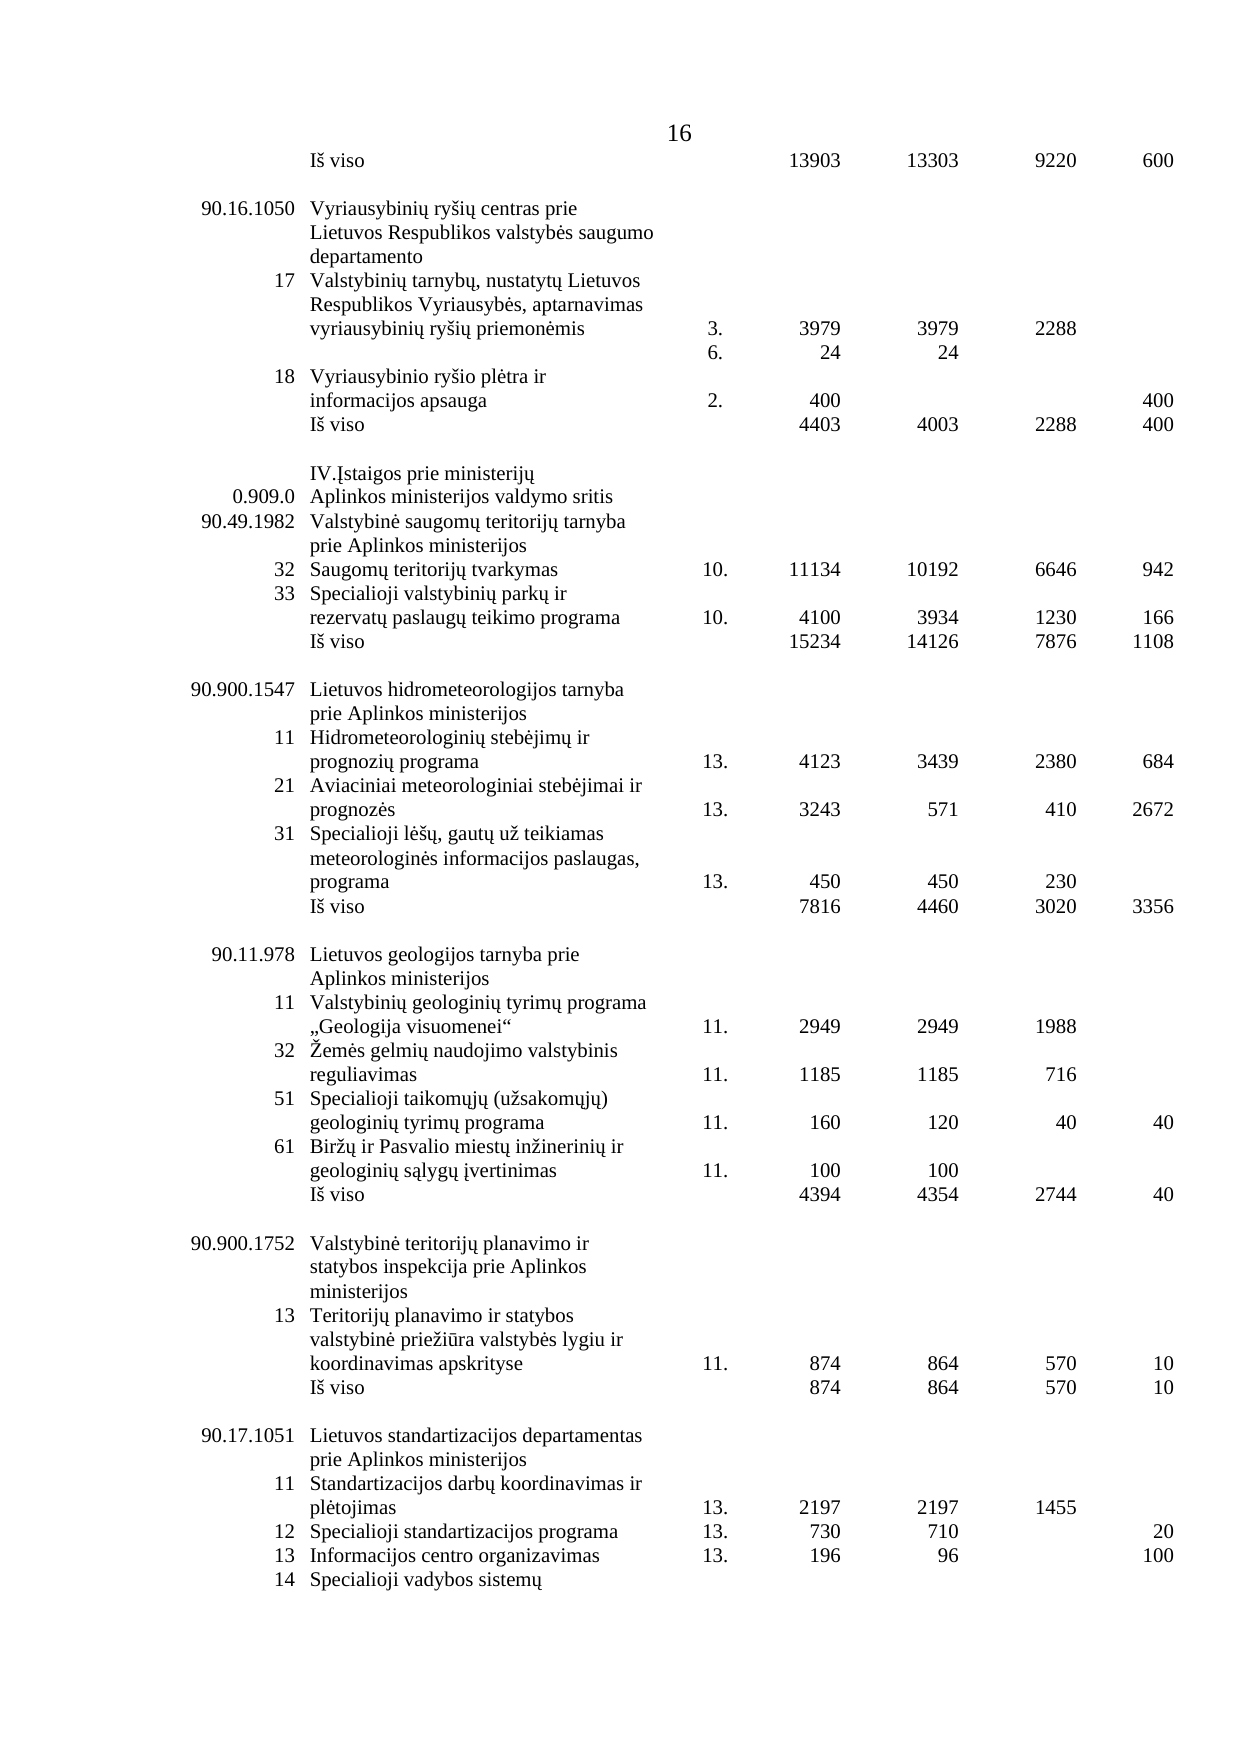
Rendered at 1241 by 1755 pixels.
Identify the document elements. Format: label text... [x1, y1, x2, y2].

table_cell [966, 268, 1084, 292]
table_cell [666, 509, 764, 533]
table_cell [1084, 677, 1181, 701]
table_cell Iš viso [302, 1375, 666, 1399]
table_cell [666, 533, 764, 557]
table_cell [848, 677, 966, 701]
table_cell [966, 990, 1084, 1014]
table_cell [177, 316, 302, 340]
table_cell 3979 [764, 316, 848, 340]
table_cell [1084, 1014, 1181, 1038]
table_cell [764, 1471, 848, 1495]
table_cell [966, 220, 1084, 244]
table_cell 2672 [1084, 797, 1181, 821]
table_cell [666, 268, 764, 292]
table_cell [666, 942, 764, 966]
table_cell plėtojimas [302, 1495, 666, 1519]
table_cell 10192 [848, 557, 966, 581]
table_cell informacijos apsauga [302, 388, 666, 412]
table_cell 600 [1084, 148, 1181, 172]
table_cell 450 [848, 870, 966, 893]
table_cell [764, 1206, 848, 1230]
table_cell [666, 1471, 764, 1495]
table_cell [666, 845, 764, 869]
table_cell [177, 1255, 302, 1278]
table_cell [1084, 1279, 1181, 1303]
table_cell [666, 1038, 764, 1062]
table_cell [1084, 1399, 1181, 1423]
table_cell 570 [966, 1351, 1084, 1375]
table_cell 2949 [848, 1014, 966, 1038]
table_cell [764, 966, 848, 990]
table_cell [966, 388, 1084, 412]
table_cell 1108 [1084, 629, 1181, 653]
table_cell [966, 918, 1084, 942]
table_cell 6646 [966, 557, 1084, 581]
table_cell 0.909.0 [177, 485, 302, 508]
table_cell 11. [666, 1014, 764, 1038]
table_cell [848, 1206, 966, 1230]
table_cell 13. [666, 749, 764, 773]
table_cell [666, 364, 764, 388]
table_cell [666, 629, 764, 653]
table_cell [848, 292, 966, 316]
table_cell [966, 1086, 1084, 1110]
table_cell [666, 172, 764, 196]
table_cell [666, 1303, 764, 1327]
table_cell 32 [177, 1038, 302, 1062]
table_cell [1084, 1255, 1181, 1278]
table_cell 9220 [966, 148, 1084, 172]
table_cell [1084, 918, 1181, 942]
table_cell 100 [848, 1158, 966, 1182]
table_cell ministerijos [302, 1279, 666, 1303]
table_cell Iš viso [302, 894, 666, 918]
table_cell [177, 172, 302, 196]
table_cell [764, 845, 848, 869]
table_cell [966, 1447, 1084, 1471]
table_cell [666, 485, 764, 508]
table_cell [302, 653, 666, 677]
table_cell 710 [848, 1519, 966, 1543]
table_cell [177, 1351, 302, 1375]
table_cell 2380 [966, 749, 1084, 773]
table_cell 4403 [764, 412, 848, 436]
table_cell [177, 412, 302, 436]
table_cell [177, 918, 302, 942]
table_cell prognozių programa [302, 749, 666, 773]
table_cell 160 [764, 1110, 848, 1134]
table_cell [177, 1375, 302, 1399]
table_cell [848, 196, 966, 220]
table_cell [1084, 990, 1181, 1014]
table_cell 1455 [966, 1495, 1084, 1519]
table_cell [1084, 845, 1181, 869]
table_cell [848, 845, 966, 869]
table_cell Lietuvos Respublikos valstybės saugumo [302, 220, 666, 244]
table_cell prie Aplinkos ministerijos [302, 701, 666, 725]
table_cell [966, 653, 1084, 677]
table_cell 100 [1084, 1543, 1181, 1567]
table_cell prie Aplinkos ministerijos [302, 533, 666, 557]
table_cell [1084, 1303, 1181, 1327]
table_cell [177, 797, 302, 821]
table_cell [764, 581, 848, 605]
table_cell [666, 1255, 764, 1278]
table_cell 6. [666, 340, 764, 364]
table_cell [177, 966, 302, 990]
table_cell [848, 1230, 966, 1254]
table_cell [764, 1038, 848, 1062]
table_cell 2288 [966, 316, 1084, 340]
table_cell [764, 821, 848, 845]
table_cell 12 [177, 1519, 302, 1543]
table_cell [848, 773, 966, 797]
table_cell [1084, 364, 1181, 388]
table_cell [848, 1471, 966, 1495]
table_cell 13. [666, 870, 764, 893]
table_cell [848, 653, 966, 677]
table_cell [177, 460, 302, 484]
table_cell Iš viso [302, 148, 666, 172]
table_cell [966, 845, 1084, 869]
table_cell [666, 148, 764, 172]
table_cell Valstybinė saugomų teritorijų tarnyba [302, 509, 666, 533]
table_cell [666, 821, 764, 845]
table_cell [666, 990, 764, 1014]
table_cell koordinavimas apskrityse [302, 1351, 666, 1375]
table_cell [848, 436, 966, 460]
table_cell [177, 1062, 302, 1086]
table_cell geologinių sąlygų įvertinimas [302, 1158, 666, 1182]
table_cell 10 [1084, 1375, 1181, 1399]
table_cell Lietuvos hidrometeorologijos tarnyba [302, 677, 666, 701]
table_cell [848, 1327, 966, 1351]
table_cell [177, 1447, 302, 1471]
table_cell [848, 460, 966, 484]
table_cell [848, 1567, 966, 1591]
table_cell Aplinkos ministerijos [302, 966, 666, 990]
table_cell [966, 460, 1084, 484]
table_cell 33 [177, 581, 302, 605]
table_cell [177, 1495, 302, 1519]
table_cell [848, 918, 966, 942]
table_cell 2197 [764, 1495, 848, 1519]
table_cell [1084, 436, 1181, 460]
table_cell [764, 1327, 848, 1351]
table_cell [1084, 1567, 1181, 1591]
table_cell [848, 388, 966, 412]
table_cell 40 [1084, 1110, 1181, 1134]
table_cell 11. [666, 1110, 764, 1134]
table_cell [764, 436, 848, 460]
table_cell [848, 1279, 966, 1303]
table_cell [764, 1134, 848, 1158]
table_cell Informacijos centro organizavimas [302, 1543, 666, 1567]
table_cell 874 [764, 1351, 848, 1375]
table_cell programa [302, 870, 666, 893]
table_cell [966, 1230, 1084, 1254]
table_cell [1084, 196, 1181, 220]
table_cell 570 [966, 1375, 1084, 1399]
table_cell [666, 244, 764, 268]
table_cell 21 [177, 773, 302, 797]
table_cell 14 [177, 1567, 302, 1591]
table_cell [966, 1134, 1084, 1158]
table_cell [966, 581, 1084, 605]
table_cell Biržų ir Pasvalio miestų inžinerinių ir [302, 1134, 666, 1158]
table_cell 3020 [966, 894, 1084, 918]
table_cell 3243 [764, 797, 848, 821]
table_cell 716 [966, 1062, 1084, 1086]
table_cell [966, 1255, 1084, 1278]
table_cell 11. [666, 1351, 764, 1375]
table_cell [666, 653, 764, 677]
table_cell [666, 1447, 764, 1471]
table_cell 13. [666, 1495, 764, 1519]
table_cell [666, 701, 764, 725]
table_cell 61 [177, 1134, 302, 1158]
table_cell [1084, 1086, 1181, 1110]
table_cell [764, 292, 848, 316]
table_cell valstybinė priežiūra valstybės lygiu ir [302, 1327, 666, 1351]
table_cell [1084, 340, 1181, 364]
table_cell [177, 533, 302, 557]
table_cell 90.900.1752 [177, 1230, 302, 1254]
table_cell 13. [666, 1519, 764, 1543]
table_cell 96 [848, 1543, 966, 1567]
table_cell 90.17.1051 [177, 1423, 302, 1447]
table_cell [302, 1399, 666, 1423]
table_cell [966, 1543, 1084, 1567]
table_cell [848, 1303, 966, 1327]
table_cell 11 [177, 725, 302, 749]
table_cell 400 [1084, 412, 1181, 436]
table_cell 13 [177, 1543, 302, 1567]
table_cell reguliavimas [302, 1062, 666, 1086]
table_cell Saugomų teritorijų tvarkymas [302, 557, 666, 581]
table_cell 24 [764, 340, 848, 364]
table_cell Iš viso [302, 629, 666, 653]
table_cell Respublikos Vyriausybės, aptarnavimas [302, 292, 666, 316]
table_cell 13903 [764, 148, 848, 172]
table_cell prie Aplinkos ministerijos [302, 1447, 666, 1471]
table_cell 13 [177, 1303, 302, 1327]
table_cell [1084, 533, 1181, 557]
table_cell [764, 1255, 848, 1278]
table_cell Hidrometeorologinių stebėjimų ir [302, 725, 666, 749]
table_cell [302, 340, 666, 364]
table_cell [764, 244, 848, 268]
table_cell 942 [1084, 557, 1181, 581]
table_cell [666, 1399, 764, 1423]
table_cell [666, 894, 764, 918]
table_cell [764, 1279, 848, 1303]
table_cell [764, 460, 848, 484]
table_cell [177, 894, 302, 918]
table_cell [1084, 1158, 1181, 1182]
table_cell [966, 1399, 1084, 1423]
table_cell [764, 1399, 848, 1423]
table_cell 400 [1084, 388, 1181, 412]
table_cell 2288 [966, 412, 1084, 436]
table_cell [177, 749, 302, 773]
table_cell [1084, 460, 1181, 484]
table_cell [966, 244, 1084, 268]
table_cell [764, 942, 848, 966]
table_cell [1084, 485, 1181, 508]
table_cell 3. [666, 316, 764, 340]
table_cell [764, 1423, 848, 1447]
table_cell [848, 725, 966, 749]
table_cell [848, 1447, 966, 1471]
table_cell Valstybinių tarnybų, nustatytų Lietuvos [302, 268, 666, 292]
table_cell [966, 1423, 1084, 1447]
table_cell geologinių tyrimų programa [302, 1110, 666, 1134]
table_cell 90.49.1982 [177, 509, 302, 533]
table_cell [966, 1279, 1084, 1303]
table_cell [1084, 1206, 1181, 1230]
table_cell [1084, 1423, 1181, 1447]
table_cell [1084, 509, 1181, 533]
table_cell [1084, 821, 1181, 845]
table_cell [848, 1423, 966, 1447]
table_cell [848, 990, 966, 1014]
table_cell [764, 725, 848, 749]
table_cell 3979 [848, 316, 966, 340]
table_cell [302, 172, 666, 196]
table_cell 4003 [848, 412, 966, 436]
table_cell [666, 292, 764, 316]
table_cell [177, 220, 302, 244]
table_cell 4460 [848, 894, 966, 918]
table_cell 10 [1084, 1351, 1181, 1375]
table_cell 3356 [1084, 894, 1181, 918]
table_cell [848, 1255, 966, 1278]
table_cell [666, 1375, 764, 1399]
table_cell [666, 196, 764, 220]
table_cell Aplinkos ministerijos valdymo sritis [302, 485, 666, 508]
table_cell „Geologija visuomenei“ [302, 1014, 666, 1038]
table_cell [966, 1038, 1084, 1062]
table_cell [666, 412, 764, 436]
table_cell Specialioji standartizacijos programa [302, 1519, 666, 1543]
table_cell [966, 485, 1084, 508]
table_cell [1084, 725, 1181, 749]
table_cell rezervatų paslaugų teikimo programa [302, 605, 666, 629]
table_cell [302, 436, 666, 460]
table_cell 90.900.1547 [177, 677, 302, 701]
table_cell [764, 485, 848, 508]
table_cell [848, 942, 966, 966]
table_cell [666, 1230, 764, 1254]
table_cell 166 [1084, 605, 1181, 629]
table_cell [764, 1447, 848, 1471]
table_cell 864 [848, 1351, 966, 1375]
table_cell 11134 [764, 557, 848, 581]
table_cell 20 [1084, 1519, 1181, 1543]
table_cell [1084, 1495, 1181, 1519]
table_cell 18 [177, 364, 302, 388]
table_cell [302, 1206, 666, 1230]
table_cell [177, 244, 302, 268]
table_cell 1988 [966, 1014, 1084, 1038]
table_cell 11. [666, 1062, 764, 1086]
table_cell [966, 292, 1084, 316]
table_cell [966, 196, 1084, 220]
table_cell [177, 653, 302, 677]
table_cell [666, 725, 764, 749]
table_cell [177, 1327, 302, 1351]
table_cell 400 [764, 388, 848, 412]
table_cell 10. [666, 557, 764, 581]
table_cell 864 [848, 1375, 966, 1399]
table_cell [966, 364, 1084, 388]
table_cell Lietuvos geologijos tarnyba prie [302, 942, 666, 966]
table_cell [666, 1423, 764, 1447]
table_cell [177, 1399, 302, 1423]
table_cell [1084, 1062, 1181, 1086]
table_cell [966, 1303, 1084, 1327]
table_cell Lietuvos standartizacijos departamentas [302, 1423, 666, 1447]
table_cell [177, 148, 302, 172]
table_cell 40 [966, 1110, 1084, 1134]
table_cell 11 [177, 990, 302, 1014]
table_cell [666, 436, 764, 460]
table_cell prognozės [302, 797, 666, 821]
table_cell [177, 388, 302, 412]
table_cell Iš viso [302, 1182, 666, 1206]
table_cell [1084, 581, 1181, 605]
table_cell [177, 1014, 302, 1038]
table_cell [966, 533, 1084, 557]
table_cell 4123 [764, 749, 848, 773]
table_cell [666, 1134, 764, 1158]
table_cell [177, 1182, 302, 1206]
table_cell [764, 533, 848, 557]
table_cell [666, 966, 764, 990]
table_cell [848, 268, 966, 292]
table_cell [764, 268, 848, 292]
table_cell [966, 1567, 1084, 1591]
table_cell [666, 1206, 764, 1230]
table_cell 4354 [848, 1182, 966, 1206]
table_cell [848, 509, 966, 533]
table_cell [966, 1206, 1084, 1230]
table_cell [1084, 942, 1181, 966]
table_cell [177, 436, 302, 460]
table_cell [177, 629, 302, 653]
table_cell Žemės gelmių naudojimo valstybinis [302, 1038, 666, 1062]
table_cell 684 [1084, 749, 1181, 773]
table_cell [666, 1327, 764, 1351]
table_cell statybos inspekcija prie Aplinkos [302, 1255, 666, 1278]
table_cell [1084, 316, 1181, 340]
table_cell [764, 990, 848, 1014]
table_cell 7876 [966, 629, 1084, 653]
table_cell [302, 918, 666, 942]
table_cell [966, 509, 1084, 533]
table_cell Specialioji valstybinių parkų ir [302, 581, 666, 605]
table_cell [1084, 1230, 1181, 1254]
table_cell vyriausybinių ryšių priemonėmis [302, 316, 666, 340]
table_cell [966, 1327, 1084, 1351]
table_cell meteorologinės informacijos paslaugas, [302, 845, 666, 869]
table_cell [966, 677, 1084, 701]
table_cell IV.Įstaigos prie ministerijų [302, 460, 666, 484]
table_cell 3439 [848, 749, 966, 773]
table_cell 2197 [848, 1495, 966, 1519]
table_cell [966, 942, 1084, 966]
table_cell 120 [848, 1110, 966, 1134]
table_cell Specialioji lėšų, gautų už teikiamas [302, 821, 666, 845]
table_cell 730 [764, 1519, 848, 1543]
table_cell [848, 1038, 966, 1062]
table_cell 4100 [764, 605, 848, 629]
table_cell [1084, 870, 1181, 893]
table_cell Valstybinių geologinių tyrimų programa [302, 990, 666, 1014]
table_cell 17 [177, 268, 302, 292]
table_cell [177, 292, 302, 316]
table_cell Specialioji taikomųjų (užsakomųjų) [302, 1086, 666, 1110]
table_cell 40 [1084, 1182, 1181, 1206]
table_cell [764, 677, 848, 701]
table_cell [764, 1303, 848, 1327]
table_cell [1084, 966, 1181, 990]
table_cell 13. [666, 797, 764, 821]
table_cell [966, 1519, 1084, 1543]
table_cell [666, 460, 764, 484]
table_cell 1185 [848, 1062, 966, 1086]
table_cell [848, 244, 966, 268]
table_cell [848, 364, 966, 388]
table_cell [1084, 1038, 1181, 1062]
table_cell 196 [764, 1543, 848, 1567]
table_cell [177, 1206, 302, 1230]
table_cell [666, 773, 764, 797]
table_cell 2744 [966, 1182, 1084, 1206]
table_cell [666, 581, 764, 605]
table_cell [177, 340, 302, 364]
table_cell 410 [966, 797, 1084, 821]
table_cell [764, 364, 848, 388]
table_cell 32 [177, 557, 302, 581]
table_cell [177, 870, 302, 893]
table_cell [1084, 244, 1181, 268]
table_cell 100 [764, 1158, 848, 1182]
table_cell [764, 196, 848, 220]
table_cell [848, 821, 966, 845]
table_cell [666, 220, 764, 244]
table_cell [764, 220, 848, 244]
table_cell [666, 677, 764, 701]
table_cell 450 [764, 870, 848, 893]
table_cell 4394 [764, 1182, 848, 1206]
table_cell [1084, 653, 1181, 677]
table_cell [666, 1086, 764, 1110]
table_cell 31 [177, 821, 302, 845]
table_cell [848, 1086, 966, 1110]
table_cell [848, 533, 966, 557]
table_cell [966, 773, 1084, 797]
table_cell 3934 [848, 605, 966, 629]
table_cell [764, 1567, 848, 1591]
table_cell [848, 220, 966, 244]
table_cell [1084, 1327, 1181, 1351]
table_cell [764, 918, 848, 942]
table_cell [764, 509, 848, 533]
table_cell [848, 701, 966, 725]
table_cell 10. [666, 605, 764, 629]
table_cell [666, 918, 764, 942]
table_cell 2949 [764, 1014, 848, 1038]
table_cell [966, 725, 1084, 749]
table_cell 13303 [848, 148, 966, 172]
table_cell 13. [666, 1543, 764, 1567]
table_cell [764, 172, 848, 196]
table_cell 571 [848, 797, 966, 821]
table_cell Standartizacijos darbų koordinavimas ir [302, 1471, 666, 1495]
table_cell [764, 773, 848, 797]
table_cell [966, 1471, 1084, 1495]
table_cell [1084, 773, 1181, 797]
table_cell [666, 1279, 764, 1303]
table_cell [1084, 1471, 1181, 1495]
table_cell Vyriausybinių ryšių centras prie [302, 196, 666, 220]
table_cell [966, 436, 1084, 460]
table_cell [848, 1134, 966, 1158]
table_cell [177, 701, 302, 725]
table_cell [177, 1279, 302, 1303]
table_cell [848, 966, 966, 990]
table_cell Aviaciniai meteorologiniai stebėjimai ir [302, 773, 666, 797]
table_cell [1084, 172, 1181, 196]
table_cell 7816 [764, 894, 848, 918]
table_cell 11 [177, 1471, 302, 1495]
table_cell 14126 [848, 629, 966, 653]
table_cell [1084, 701, 1181, 725]
table_cell 874 [764, 1375, 848, 1399]
table_cell 90.16.1050 [177, 196, 302, 220]
table_cell [966, 340, 1084, 364]
table_cell [1084, 268, 1181, 292]
table_cell 2. [666, 388, 764, 412]
table_cell 24 [848, 340, 966, 364]
table_cell [764, 701, 848, 725]
table_cell [966, 1158, 1084, 1182]
table_cell [177, 1158, 302, 1182]
table_cell [848, 172, 966, 196]
table_cell [966, 701, 1084, 725]
table_cell Specialioji vadybos sistemų [302, 1567, 666, 1591]
table_cell Valstybinė teritorijų planavimo ir [302, 1230, 666, 1254]
table_cell [764, 653, 848, 677]
table_cell [177, 1110, 302, 1134]
table_cell [666, 1567, 764, 1591]
table_cell 230 [966, 870, 1084, 893]
table_cell 1185 [764, 1062, 848, 1086]
table_cell Iš viso [302, 412, 666, 436]
table_cell [966, 172, 1084, 196]
table_cell [666, 1182, 764, 1206]
table_cell [1084, 1134, 1181, 1158]
table_cell [966, 966, 1084, 990]
table_cell 11. [666, 1158, 764, 1182]
table_cell 1230 [966, 605, 1084, 629]
table_cell departamento [302, 244, 666, 268]
table_cell 90.11.978 [177, 942, 302, 966]
table_cell 15234 [764, 629, 848, 653]
table_cell Teritorijų planavimo ir statybos [302, 1303, 666, 1327]
table_cell [764, 1230, 848, 1254]
table_cell [848, 485, 966, 508]
table_cell [764, 1086, 848, 1110]
table_cell [177, 845, 302, 869]
table_cell [848, 581, 966, 605]
table_cell 51 [177, 1086, 302, 1110]
table_cell [848, 1399, 966, 1423]
table_cell [966, 821, 1084, 845]
table_cell [1084, 220, 1181, 244]
table_cell [1084, 1447, 1181, 1471]
table_cell Vyriausybinio ryšio plėtra ir [302, 364, 666, 388]
table_cell [1084, 292, 1181, 316]
table_cell [177, 605, 302, 629]
